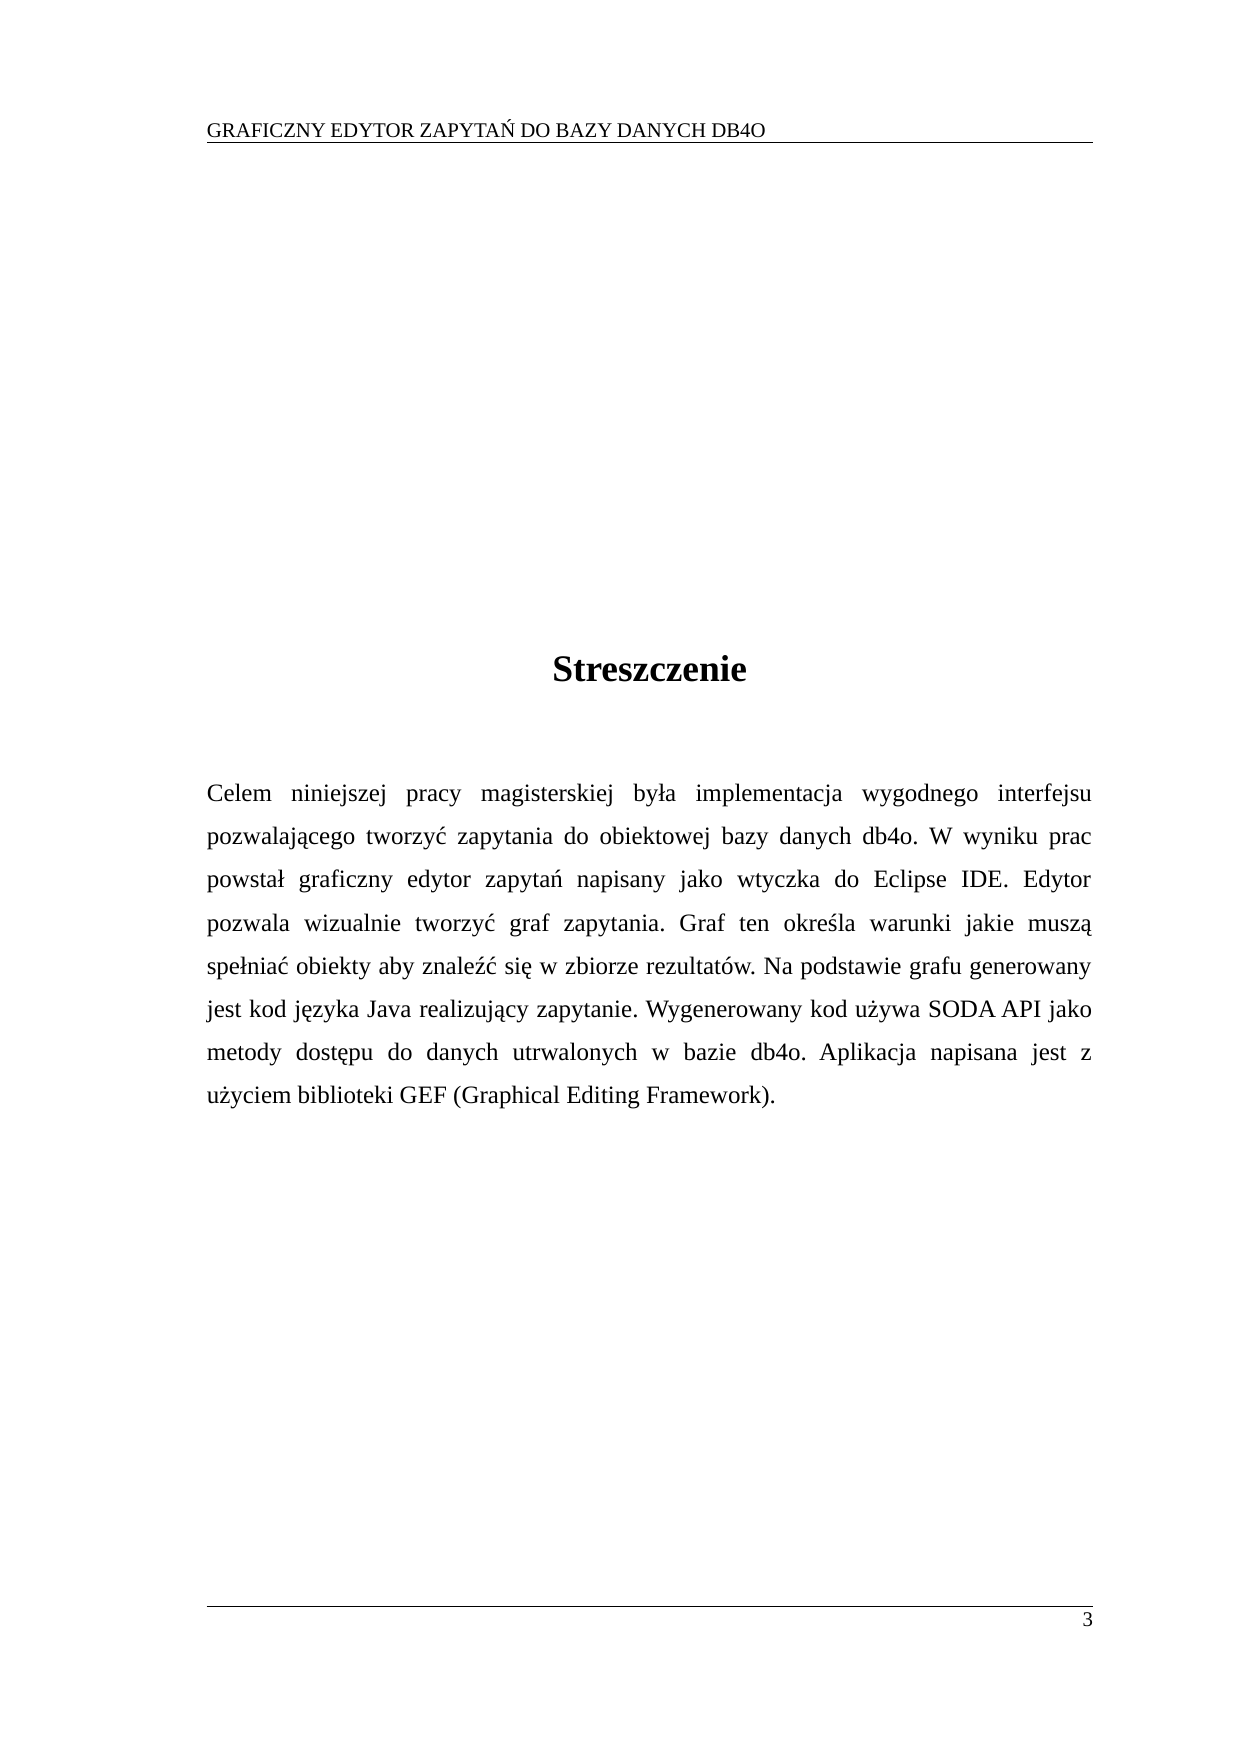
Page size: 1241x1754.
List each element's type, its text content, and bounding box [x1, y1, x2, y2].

text Celem niniejszej pracy magisterskiej była implementacja wygodnego interfejsu pozwalającego tworzyć zapytania do obiektowej bazy danych db4o. W wyniku prac powstał graficzny edytor zapytań napisany jako wtyczka do Eclipse IDE. Edytor pozwala wizualnie tworzyć graf zapytania. Graf ten określa warunki jakie muszą spełniać obiekty aby znaleźć się w zbiorze rezultatów. Na podstawie grafu generowany jest kod języka Java realizujący zapytanie. Wygenerowany kod używa SODA API jako metody dostępu do danych utrwalonych w bazie db4o. Aplikacja napisana jest z użyciem biblioteki GEF (Graphical Editing Framework). [207, 778, 1093, 1109]
text Streszczenie [207, 647, 1093, 690]
